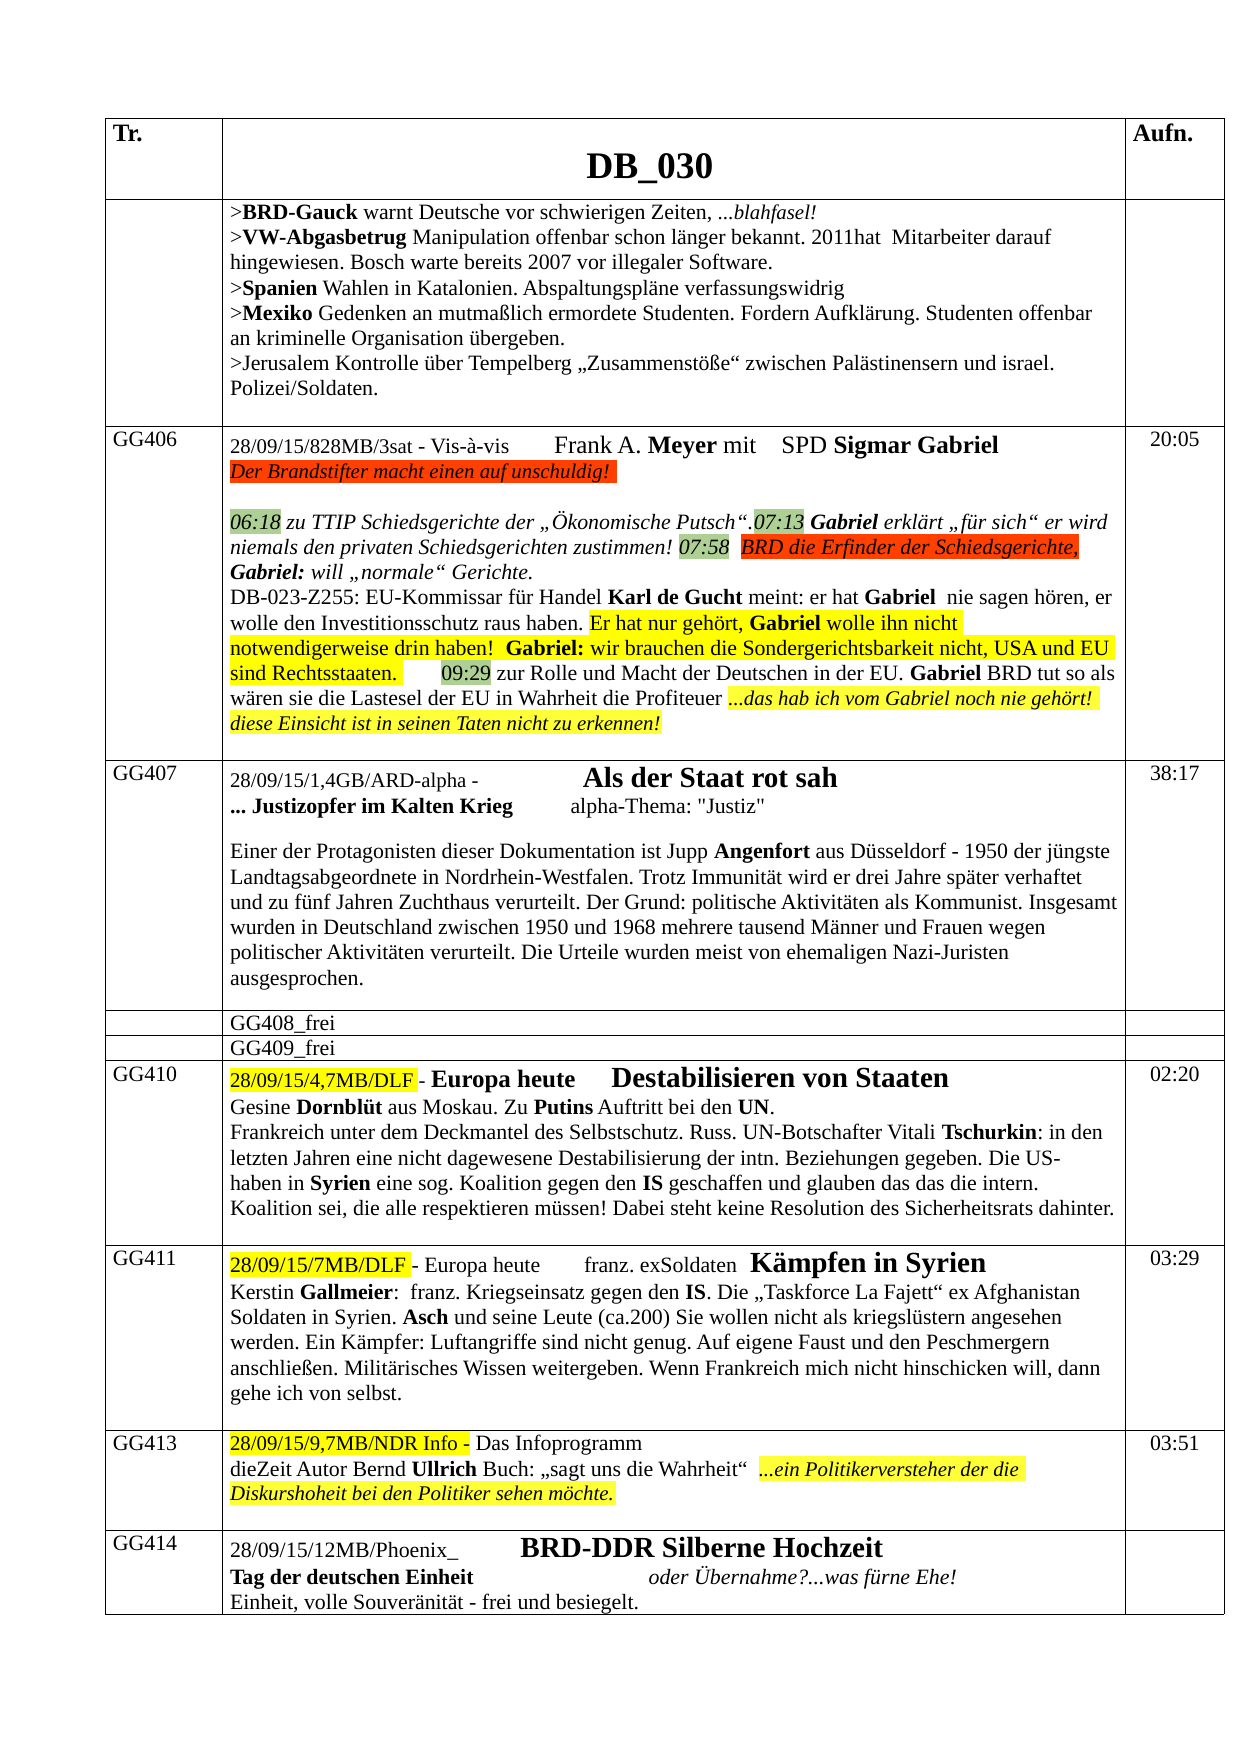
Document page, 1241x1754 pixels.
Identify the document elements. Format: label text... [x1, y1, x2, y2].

table_cell [1126, 1011, 1224, 1035]
table_cell 28/09/15/4,7MB/DLF - Europa heute Destabilisieren von Staaten Gesine Dornblüt aus Moskau. Zu Putins Auftritt bei den UN. Frankreich unter dem Deckmantel des Selbstschutz. Russ. UN-Botschafter Vitali Tschurkin: in den letzten Jahren eine nicht dagewesene Destabilisierung der intn. Beziehungen gegeben. Die US- haben in Syrien eine sog. Koalition gegen den IS geschaffen und glauben das das die intern. Koalition sei, die alle respektieren müssen! Dabei steht keine Resolution des Sicherheitsrats dahinter. [223, 1061, 1125, 1245]
table_cell 28/09/15/7MB/DLF - Europa heute franz. exSoldaten Kämpfen in Syrien Kerstin Gallmeier: franz. Kriegseinsatz gegen den IS. Die „Taskforce La Fajett“ ex Afghanistan Soldaten in Syrien. Asch und seine Leute (ca.200) Sie wollen nicht als kriegslüstern angesehen werden. Ein Kämpfer: Luftangriffe sind nicht genug. Auf eigene Faust und den Peschmergern anschließen. Militärisches Wissen weitergeben. Wenn Frankreich mich nicht hinschicken will, dann gehe ich von selbst. [223, 1246, 1125, 1430]
table_cell GG411 [106, 1246, 222, 1430]
table_cell 20:05 [1126, 427, 1224, 760]
table_header DB_030 [223, 119, 1125, 199]
table_cell [106, 200, 222, 426]
table_header Tr. [106, 119, 222, 199]
table_cell 28/09/15/9,7MB/NDR Info - Das Infoprogramm dieZeit Autor Bernd Ullrich Buch: „sagt uns die Wahrheit“ ...ein Politikerversteher der die Diskurshoheit bei den Politiker sehen möchte. [223, 1431, 1125, 1530]
table_cell 28/09/15/828MB/3sat - Vis-à-vis Frank A. Meyer mit SPD Sigmar Gabriel Der Brandstifter macht einen auf unschuldig! 06:18 zu TTIP Schiedsgerichte der „Ökonomische Putsch“.07:13 Gabriel erklärt „für sich“ er wird niemals den privaten Schiedsgerichten zustimmen! 07:58 BRD die Erfinder der Schiedsgerichte, Gabriel: will „normale“ Gerichte. DB-023-Z255: EU-Kommissar für Handel Karl de Gucht meint: er hat Gabriel nie sagen hören, er wolle den Investitionsschutz raus haben. Er hat nur gehört, Gabriel wolle ihn nicht notwendigerweise drin haben! Gabriel: wir brauchen die Sondergerichtsbarkeit nicht, USA und EU sind Rechtsstaaten. 09:29 zur Rolle und Macht der Deutschen in der EU. Gabriel BRD tut so als wären sie die Lastesel der EU in Wahrheit die Profiteuer ...das hab ich vom Gabriel noch nie gehört! diese Einsicht ist in seinen Taten nicht zu erkennen! [223, 427, 1125, 760]
table_cell GG408_frei [223, 1011, 1125, 1035]
table_cell GG409_frei [223, 1036, 1125, 1060]
table_cell [1126, 200, 1224, 426]
table_cell 28/09/15/1,4GB/ARD-alpha - Als der Staat rot sah ... Justizopfer im Kalten Krieg alpha-Thema: "Justiz" Einer der Protagonisten dieser Dokumentation ist Jupp Angenfort aus Düsseldorf - 1950 der jüngste Landtagsabgeordnete in Nordrhein-Westfalen. Trotz Immunität wird er drei Jahre später verhaftet und zu fünf Jahren Zuchthaus verurteilt. Der Grund: politische Aktivitäten als Kommunist. Insgesamt wurden in Deutschland zwischen 1950 und 1968 mehrere tausend Männer und Frauen wegen politischer Aktivitäten verurteilt. Die Urteile wurden meist von ehemaligen Nazi-Juristen ausgesprochen. [223, 761, 1125, 1010]
table_cell 38:17 [1126, 761, 1224, 1010]
table_cell GG406 [106, 427, 222, 760]
table_cell [106, 1036, 222, 1060]
table_cell GG414 [106, 1531, 222, 1614]
table_cell [1126, 1531, 1224, 1614]
table_cell GG413 [106, 1431, 222, 1530]
table_cell GG410 [106, 1061, 222, 1245]
table_cell GG407 [106, 761, 222, 1010]
table_cell >BRD-Gauck warnt Deutsche vor schwierigen Zeiten, ...blahfasel! >VW-Abgasbetrug Manipulation offenbar schon länger bekannt. 2011hat Mitarbeiter darauf hingewiesen. Bosch warte bereits 2007 vor illegaler Software. >Spanien Wahlen in Katalonien. Abspaltungspläne verfassungswidrig >Mexiko Gedenken an mutmaßlich ermordete Studenten. Fordern Aufklärung. Studenten offenbar an kriminelle Organisation übergeben. >Jerusalem Kontrolle über Tempelberg „Zusammenstöße“ zwischen Palästinensern und israel. Polizei/Soldaten. [223, 200, 1125, 426]
table_cell 28/09/15/12MB/Phoenix_ BRD-DDR Silberne Hochzeit Tag der deutschen Einheit oder Übernahme?...was fürne Ehe! Einheit, volle Souveränität - frei und besiegelt. [223, 1531, 1125, 1614]
table_header Aufn. [1126, 119, 1224, 199]
table_cell 03:29 [1126, 1246, 1224, 1430]
table_cell 02:20 [1126, 1061, 1224, 1245]
table_cell [106, 1011, 222, 1035]
table_cell [1126, 1036, 1224, 1060]
table_cell 03:51 [1126, 1431, 1224, 1530]
